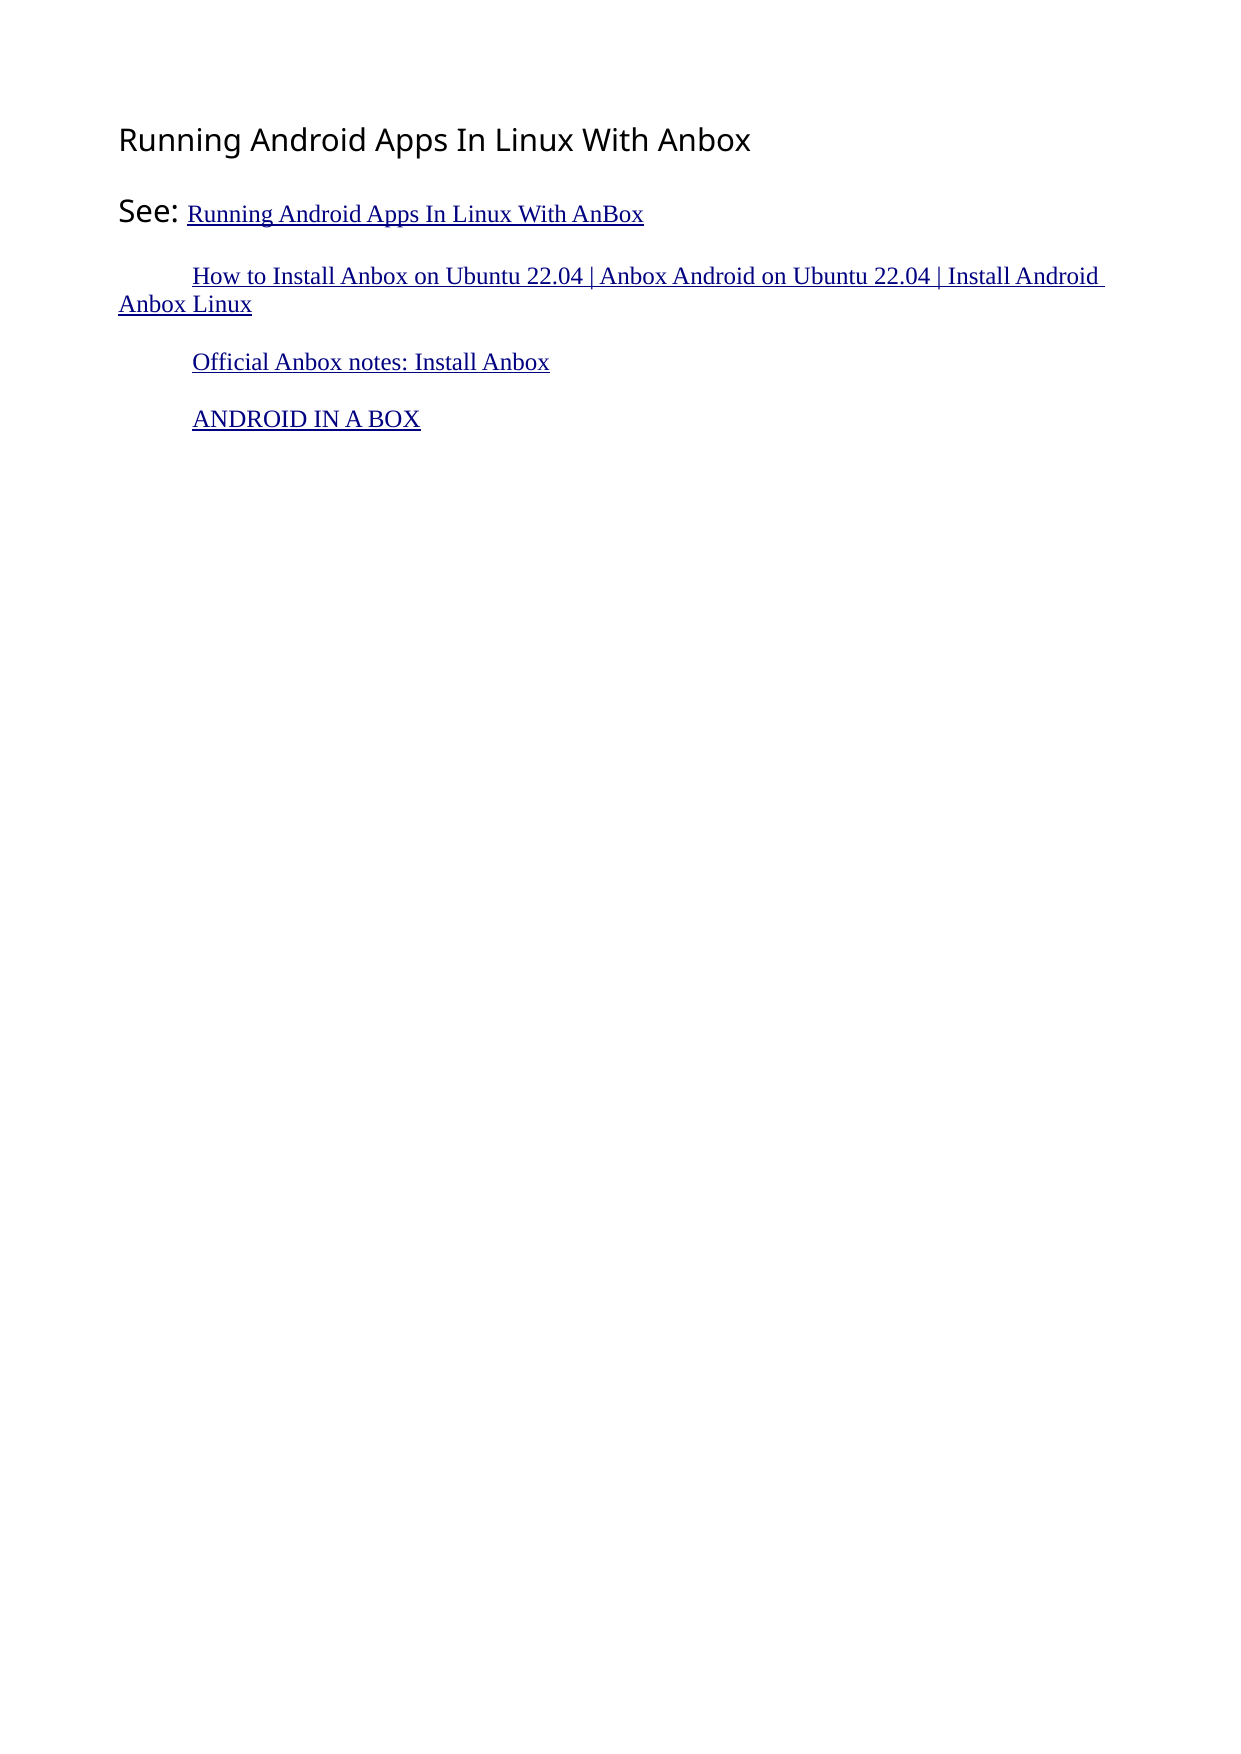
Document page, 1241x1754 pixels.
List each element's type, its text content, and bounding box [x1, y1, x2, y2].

text See: Running Android Apps In Linux With AnBox [118, 189, 1122, 232]
text How to Install Anbox on Ubuntu 22.04 | Anbox Android on Ubuntu 22.04 | Install Android Anbox Linux [118, 261, 1122, 318]
text Official Anbox notes: Install Anbox [118, 347, 1122, 376]
text Running Android Apps In Linux With Anbox [118, 118, 1122, 161]
text ANDROID IN A BOX [118, 404, 1122, 433]
